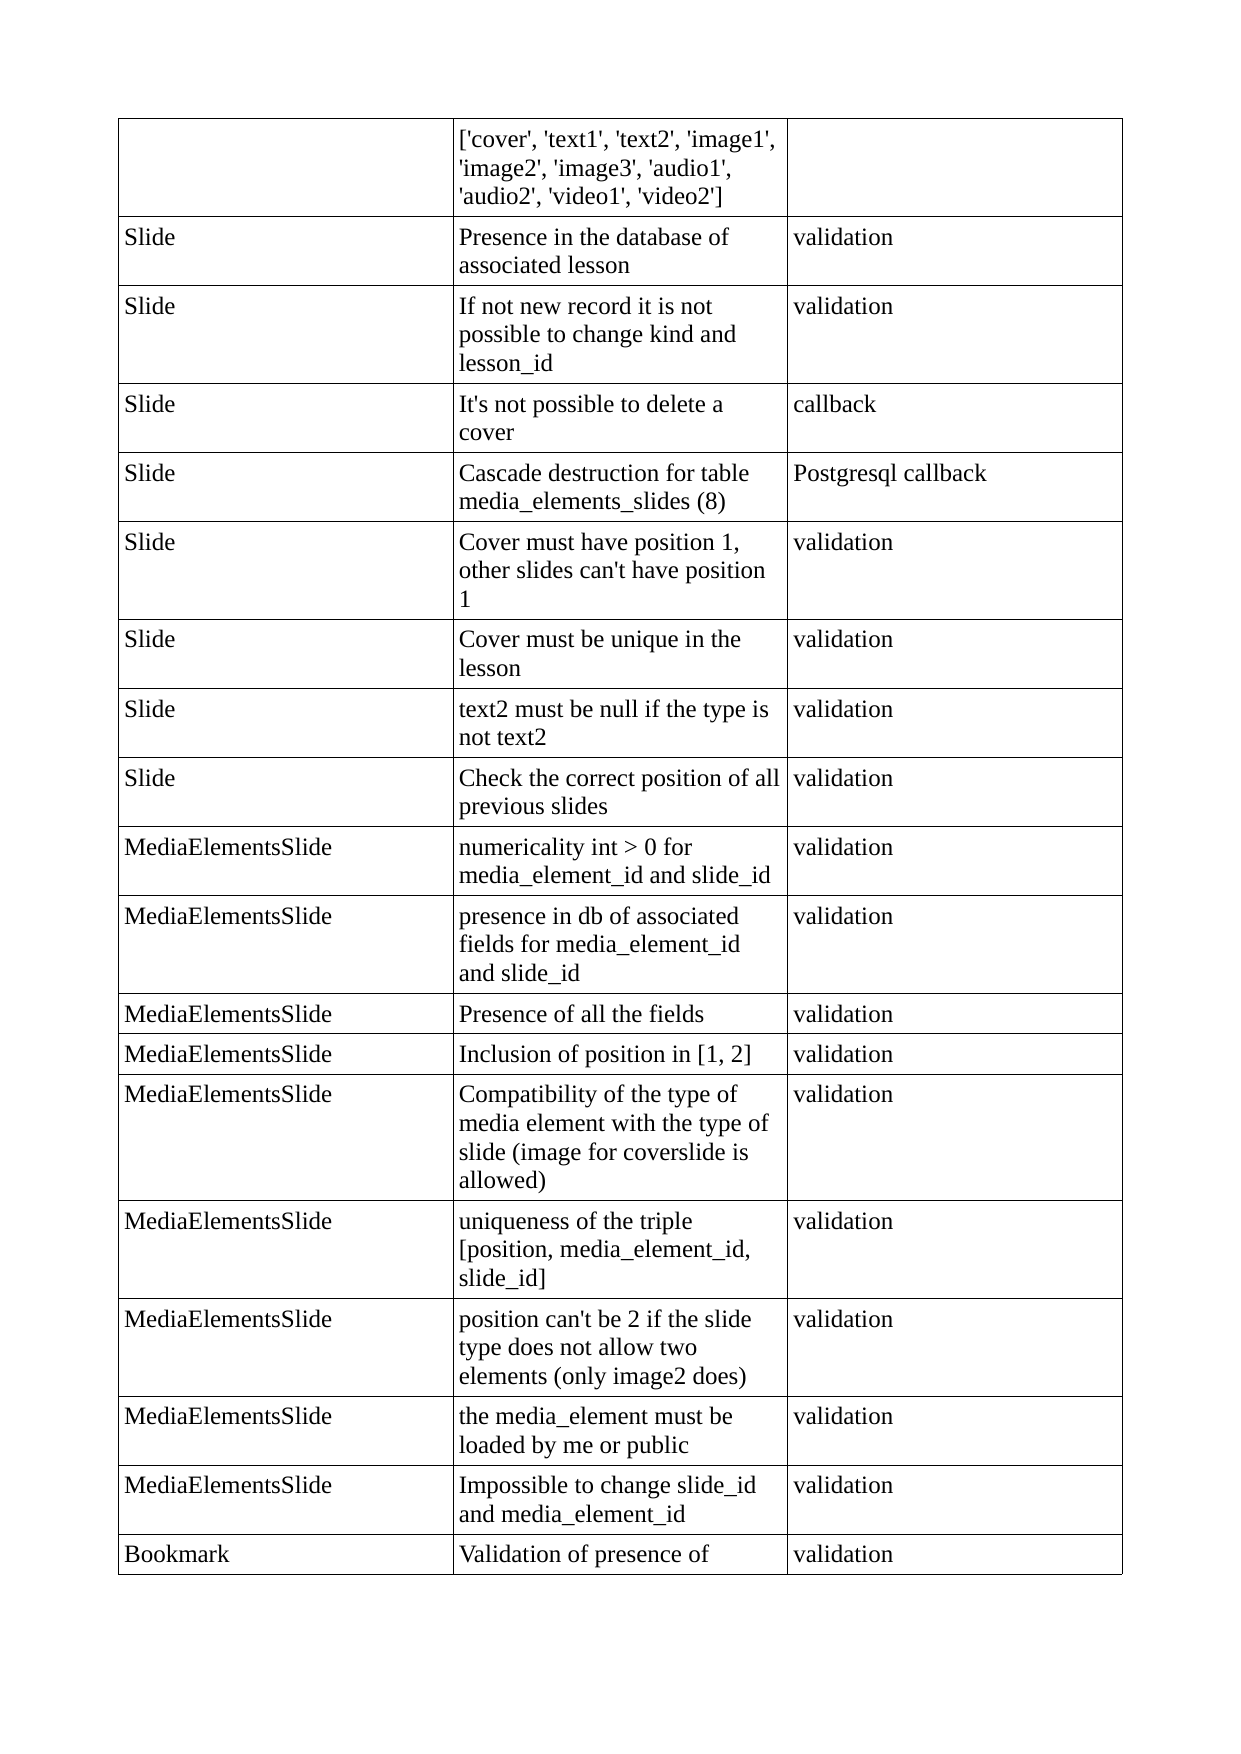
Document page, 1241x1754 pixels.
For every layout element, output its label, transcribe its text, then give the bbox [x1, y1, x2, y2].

table_cell Check the correct position of all previous slides [454, 758, 787, 826]
table_cell the media_element must be loaded by me or public [454, 1397, 787, 1465]
table_cell position can't be 2 if the slide type does not allow two elements (only image2 does) [454, 1299, 787, 1396]
table_cell Compatibility of the type of media element with the type of slide (image for coverslide is allowed) [454, 1075, 787, 1200]
table_cell callback [788, 384, 1122, 452]
table_cell validation [788, 1201, 1122, 1298]
table_cell MediaElementsSlide [119, 827, 453, 895]
table_cell numericality int > 0 for media_element_id and slide_id [454, 827, 787, 895]
table_cell Cascade destruction for table media_elements_slides (8) [454, 453, 787, 521]
table_cell validation [788, 1299, 1122, 1396]
table_cell validation [788, 689, 1122, 757]
table_cell validation [788, 620, 1122, 688]
table_cell Bookmark [119, 1535, 453, 1574]
table_cell Slide [119, 689, 453, 757]
table_cell Presence in the database of associated lesson [454, 217, 787, 285]
table_cell Validation of presence of [454, 1535, 787, 1574]
table_cell uniqueness of the triple [position, media_element_id, slide_id] [454, 1201, 787, 1298]
table_cell Postgresql callback [788, 453, 1122, 521]
table_cell validation [788, 286, 1122, 383]
table_cell MediaElementsSlide [119, 994, 453, 1033]
table_cell MediaElementsSlide [119, 1466, 453, 1534]
table_cell validation [788, 1397, 1122, 1465]
table_cell Slide [119, 286, 453, 383]
table_cell validation [788, 522, 1122, 619]
table_cell Impossible to change slide_id and media_element_id [454, 1466, 787, 1534]
table_cell Cover must have position 1, other slides can't have position 1 [454, 522, 787, 619]
table_cell ['cover', 'text1', 'text2', 'image1', 'image2', 'image3', 'audio1', 'audio2', 'video1', 'video2'] [454, 119, 787, 216]
table_cell MediaElementsSlide [119, 896, 453, 993]
table_cell Inclusion of position in [1, 2] [454, 1034, 787, 1073]
table_cell validation [788, 896, 1122, 993]
table_cell validation [788, 217, 1122, 285]
table_cell validation [788, 1034, 1122, 1073]
table_cell text2 must be null if the type is not text2 [454, 689, 787, 757]
table_cell presence in db of associated fields for media_element_id and slide_id [454, 896, 787, 993]
table_cell Presence of all the fields [454, 994, 787, 1033]
table_cell [788, 119, 1122, 216]
table_cell validation [788, 1075, 1122, 1200]
table_cell MediaElementsSlide [119, 1075, 453, 1200]
table_cell [119, 119, 453, 216]
table_cell Slide [119, 522, 453, 619]
table_cell validation [788, 1535, 1122, 1574]
table_cell MediaElementsSlide [119, 1397, 453, 1465]
table_cell Slide [119, 384, 453, 452]
table_cell MediaElementsSlide [119, 1201, 453, 1298]
table_cell Slide [119, 453, 453, 521]
table_cell Slide [119, 217, 453, 285]
table_cell Slide [119, 620, 453, 688]
table_cell It's not possible to delete a cover [454, 384, 787, 452]
table_cell Slide [119, 758, 453, 826]
table_cell validation [788, 994, 1122, 1033]
table_cell validation [788, 758, 1122, 826]
table_cell validation [788, 1466, 1122, 1534]
table_cell MediaElementsSlide [119, 1034, 453, 1073]
table_cell Cover must be unique in the lesson [454, 620, 787, 688]
table_cell validation [788, 827, 1122, 895]
table_cell MediaElementsSlide [119, 1299, 453, 1396]
table_cell If not new record it is not possible to change kind and lesson_id [454, 286, 787, 383]
